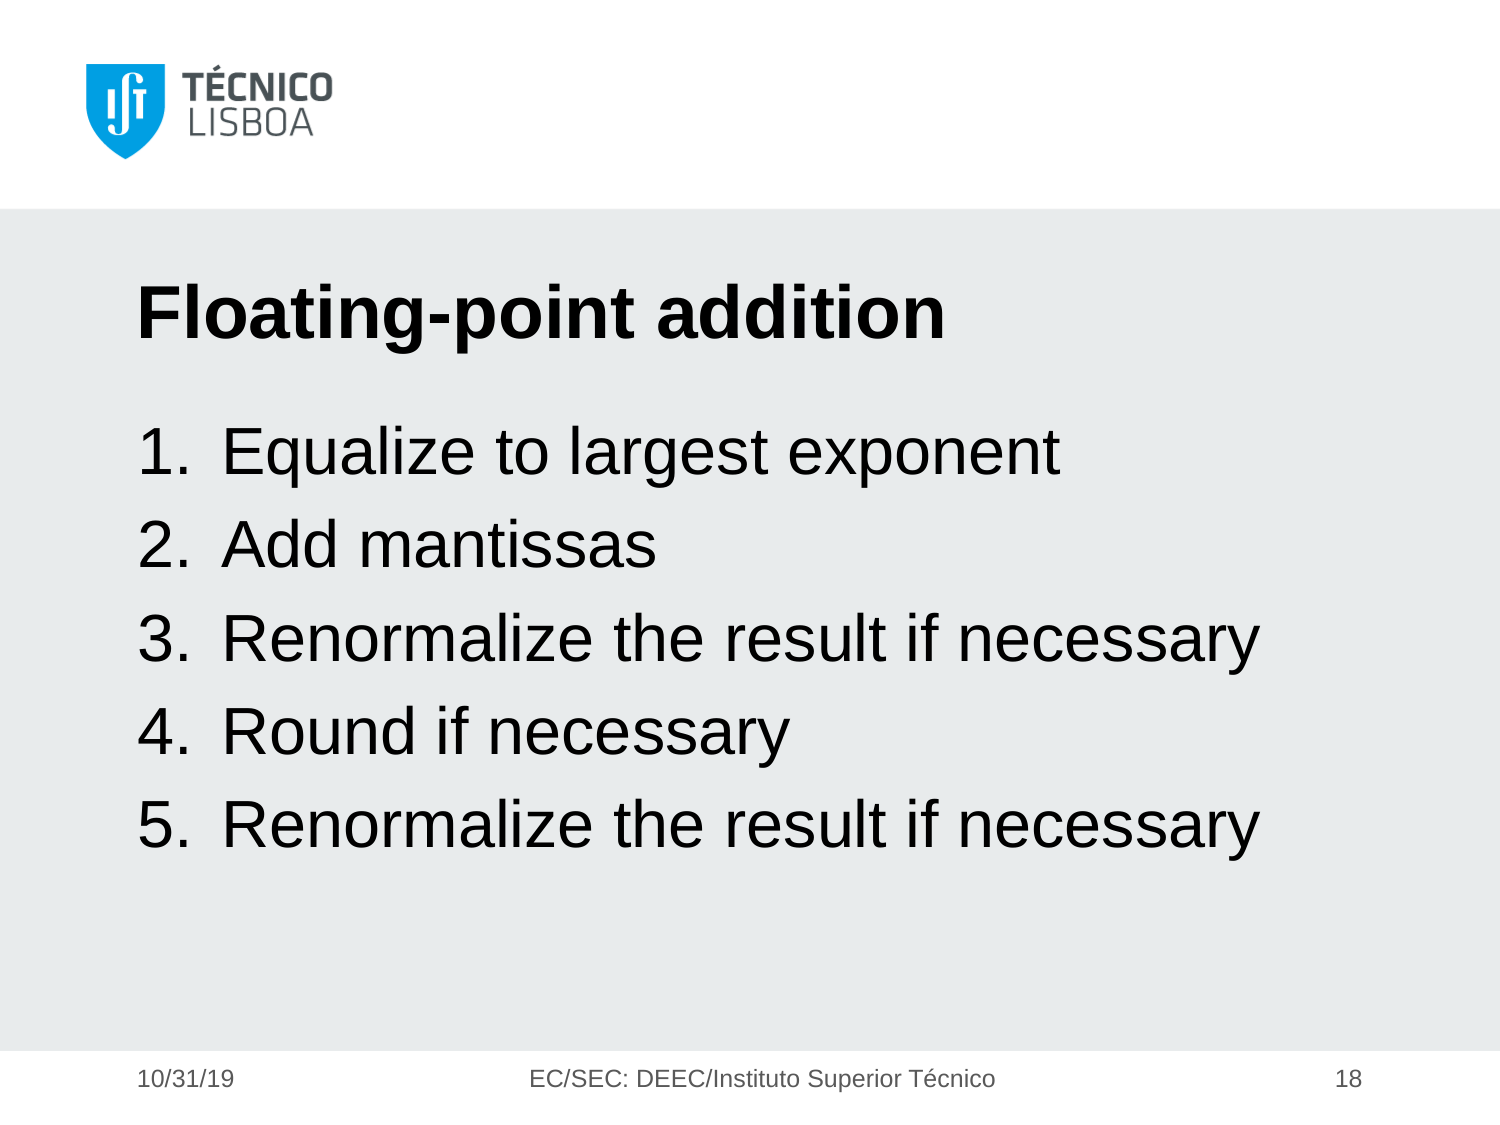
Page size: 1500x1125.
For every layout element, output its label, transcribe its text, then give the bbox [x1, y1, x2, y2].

list Equalize to largest exponent Add mantissas Renormalize the result if necessary Round if necessary Renormalize the result if necessary [121, 400, 1378, 1005]
slide_number [1077, 1052, 1378, 1103]
title Floating-point addition [121, 237, 1378, 381]
slide_number 10/31/19 [121, 1052, 425, 1103]
picture [0, 0, 1500, 1125]
footer EC/SEC: DEEC/Instituto Superior Técnico [512, 1052, 1021, 1103]
